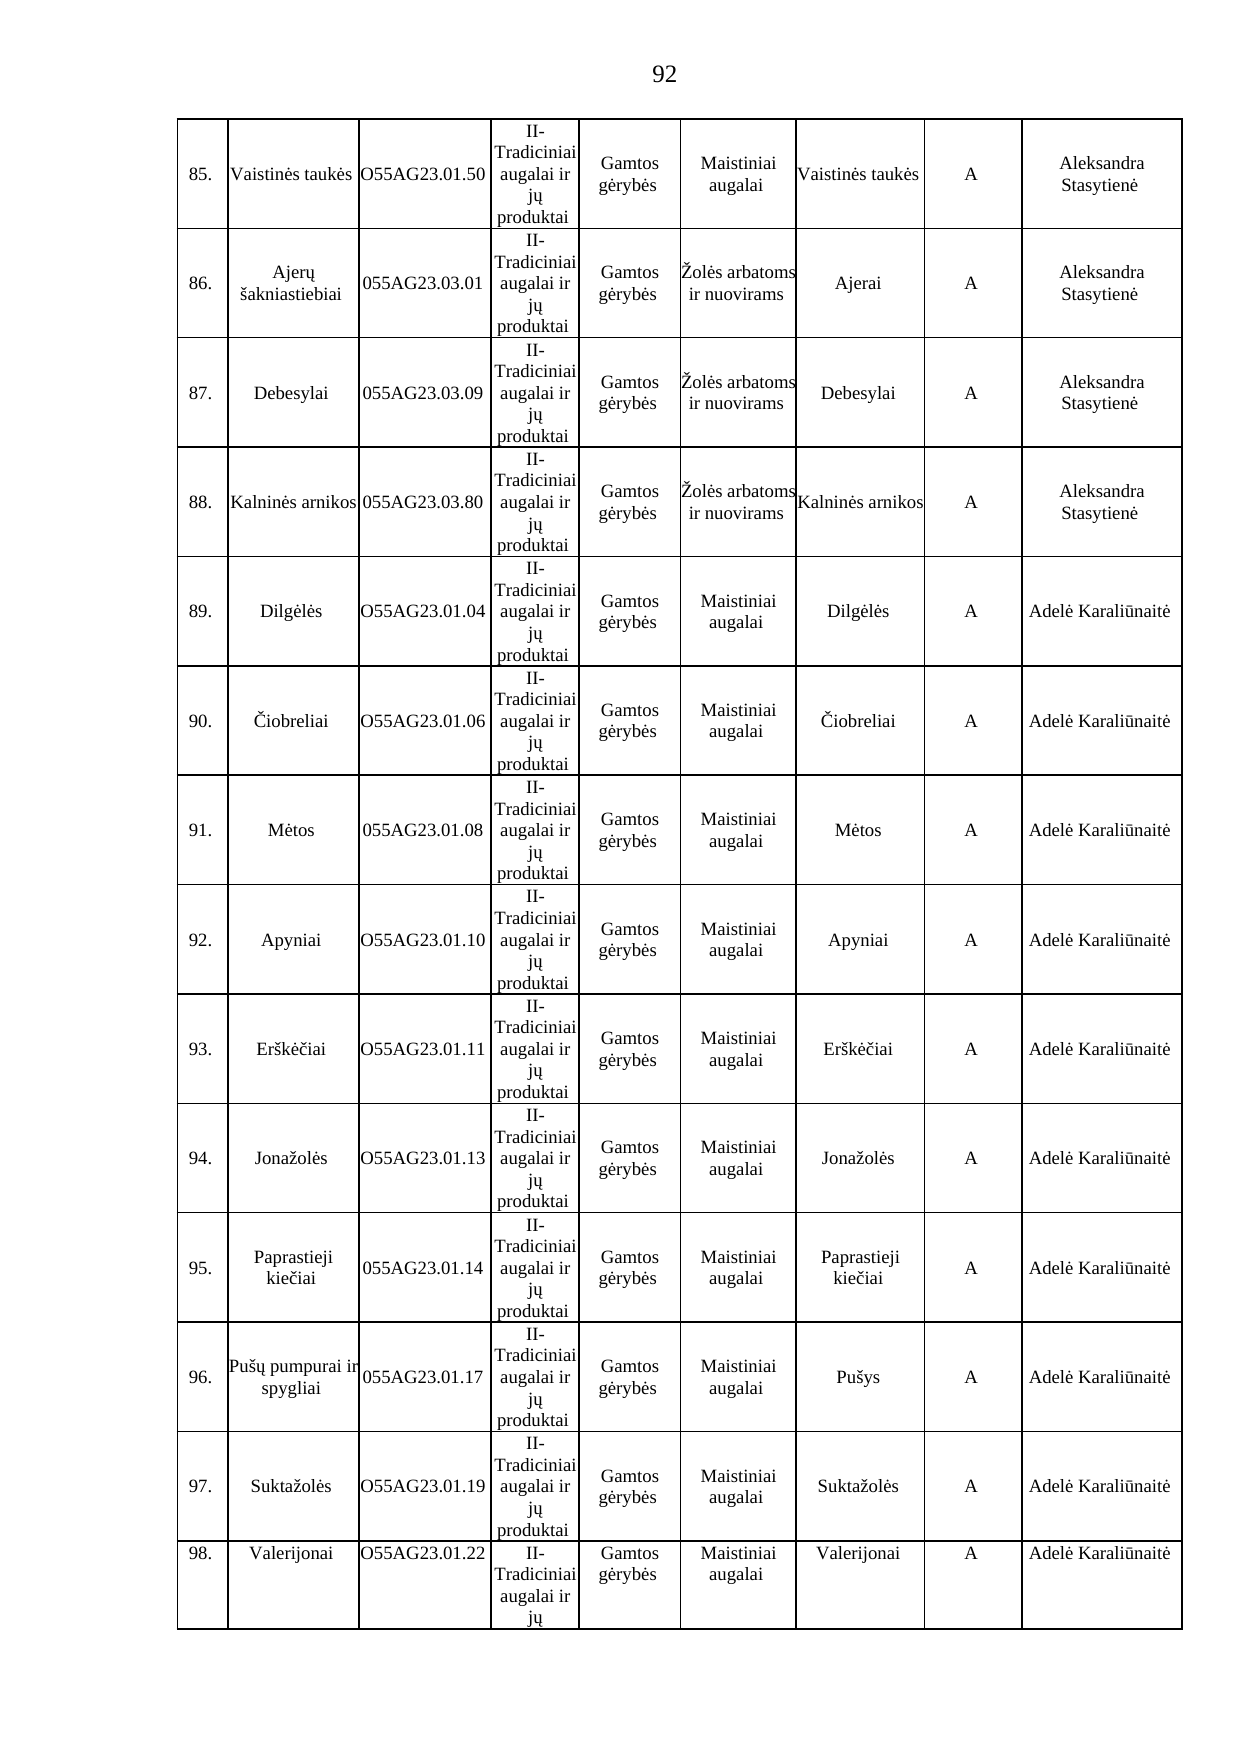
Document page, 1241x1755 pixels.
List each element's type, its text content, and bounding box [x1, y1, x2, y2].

table_cell Adelė Karaliūnaitė [1023, 1323, 1181, 1431]
table_cell 055AG23.03.01 [360, 229, 490, 337]
table_cell II-Tradiciniai augalai ir jų produktai [492, 229, 578, 337]
table_cell Suktažolės [797, 1432, 924, 1540]
table_cell II-Tradiciniai augalai ir jų produktai [492, 1213, 578, 1321]
table_cell Mėtos [229, 776, 358, 884]
table_cell II-Tradiciniai augalai ir jų produktai [492, 557, 578, 665]
table_cell A [925, 120, 1021, 227]
table_cell A [925, 1542, 1021, 1628]
table_cell Paprastieji kiečiai [229, 1213, 358, 1321]
table_cell Ajerai [797, 229, 924, 337]
table_cell Ajerų šakniastiebiai [229, 229, 358, 337]
table_cell Mėtos [797, 776, 924, 884]
table_cell Pušų pumpurai ir spygliai [229, 1323, 358, 1431]
table_cell Gamtos gėrybės [580, 338, 680, 446]
table_cell II-Tradiciniai augalai ir jų produktai [492, 776, 578, 884]
table_cell II-Tradiciniai augalai ir jų produktai [492, 885, 578, 993]
table_cell 97. [178, 1432, 227, 1540]
table_cell A [925, 448, 1021, 556]
table_cell II-Tradiciniai augalai ir jų produktai [492, 1323, 578, 1431]
table_cell Jonažolės [797, 1104, 924, 1212]
table_cell O55AG23.01.22 [360, 1542, 490, 1628]
table_cell Jonažolės [229, 1104, 358, 1212]
table_cell Kalninės arnikos [797, 448, 924, 556]
table_cell Aleksandra Stasytienė [1023, 229, 1181, 337]
table_cell Gamtos gėrybės [580, 776, 680, 884]
table_cell Gamtos gėrybės [580, 1542, 680, 1628]
table_cell Apyniai [797, 885, 924, 993]
table_cell Debesylai [229, 338, 358, 446]
table_cell Adelė Karaliūnaitė [1023, 1432, 1181, 1540]
table_cell A [925, 776, 1021, 884]
table_cell II-Tradiciniai augalai ir jų produktai [492, 448, 578, 556]
table_cell O55AG23.01.06 [360, 667, 490, 774]
table_cell Žolės arbatoms ir nuovirams [681, 338, 795, 446]
table_cell O55AG23.01.13 [360, 1104, 490, 1212]
table_cell II-Tradiciniai augalai ir jų produktai [492, 667, 578, 774]
table_cell Adelė Karaliūnaitė [1023, 776, 1181, 884]
table_cell II-Tradiciniai augalai ir jų [492, 1542, 578, 1628]
table_cell Gamtos gėrybės [580, 229, 680, 337]
table_cell Vaistinės taukės [797, 120, 924, 227]
table_cell A [925, 1104, 1021, 1212]
table_cell 95. [178, 1213, 227, 1321]
table_cell Gamtos gėrybės [580, 1213, 680, 1321]
table_cell Aleksandra Stasytienė [1023, 120, 1181, 227]
table_cell Vaistinės taukės [229, 120, 358, 227]
table_cell Erškėčiai [797, 995, 924, 1102]
table_cell O55AG23.01.10 [360, 885, 490, 993]
table_cell O55AG23.01.19 [360, 1432, 490, 1540]
table_cell A [925, 1432, 1021, 1540]
table_cell Suktažolės [229, 1432, 358, 1540]
table_cell II-Tradiciniai augalai ir jų produktai [492, 995, 578, 1102]
table_cell A [925, 229, 1021, 337]
table_cell Adelė Karaliūnaitė [1023, 1213, 1181, 1321]
table_cell Apyniai [229, 885, 358, 993]
table_cell Čiobreliai [229, 667, 358, 774]
table_cell Erškėčiai [229, 995, 358, 1102]
table_cell A [925, 1213, 1021, 1321]
table_cell II-Tradiciniai augalai ir jų produktai [492, 1104, 578, 1212]
table_cell 96. [178, 1323, 227, 1431]
table_cell Maistiniai augalai [681, 776, 795, 884]
table_cell Adelė Karaliūnaitė [1023, 995, 1181, 1102]
table_cell Gamtos gėrybės [580, 1432, 680, 1540]
table_cell Maistiniai augalai [681, 1432, 795, 1540]
table_cell 055AG23.01.14 [360, 1213, 490, 1321]
table_cell Maistiniai augalai [681, 995, 795, 1102]
table_cell 87. [178, 338, 227, 446]
table_cell Aleksandra Stasytienė [1023, 448, 1181, 556]
table_cell Paprastieji kiečiai [797, 1213, 924, 1321]
table_cell Gamtos gėrybės [580, 448, 680, 556]
table_cell II-Tradiciniai augalai ir jų produktai [492, 120, 578, 227]
table_cell A [925, 338, 1021, 446]
table_cell Maistiniai augalai [681, 1323, 795, 1431]
table_cell 055AG23.03.80 [360, 448, 490, 556]
table_cell Adelė Karaliūnaitė [1023, 667, 1181, 774]
table_cell Maistiniai augalai [681, 1104, 795, 1212]
table_cell A [925, 995, 1021, 1102]
table_cell 055AG23.03.09 [360, 338, 490, 446]
table_cell 85. [178, 120, 227, 227]
table_cell 94. [178, 1104, 227, 1212]
table_cell O55AG23.01.11 [360, 995, 490, 1102]
table_cell A [925, 1323, 1021, 1431]
table_cell Gamtos gėrybės [580, 557, 680, 665]
table_cell 89. [178, 557, 227, 665]
table_cell Čiobreliai [797, 667, 924, 774]
table_cell Gamtos gėrybės [580, 667, 680, 774]
table_cell Adelė Karaliūnaitė [1023, 557, 1181, 665]
table_cell Maistiniai augalai [681, 1213, 795, 1321]
table_cell Dilgėlės [229, 557, 358, 665]
table_cell 98. [178, 1542, 227, 1628]
table_cell Pušys [797, 1323, 924, 1431]
table_cell 055AG23.01.17 [360, 1323, 490, 1431]
table_cell Kalninės arnikos [229, 448, 358, 556]
table_cell II-Tradiciniai augalai ir jų produktai [492, 338, 578, 446]
table_cell Maistiniai augalai [681, 667, 795, 774]
table_cell Adelė Karaliūnaitė [1023, 1104, 1181, 1212]
table_cell A [925, 557, 1021, 665]
table_cell Adelė Karaliūnaitė [1023, 1542, 1181, 1628]
table_cell A [925, 667, 1021, 774]
table_cell Adelė Karaliūnaitė [1023, 885, 1181, 993]
table_cell 90. [178, 667, 227, 774]
table_cell Dilgėlės [797, 557, 924, 665]
table_cell Aleksandra Stasytienė [1023, 338, 1181, 446]
table_cell Gamtos gėrybės [580, 1323, 680, 1431]
table_cell 93. [178, 995, 227, 1102]
table_cell A [925, 885, 1021, 993]
table_cell 91. [178, 776, 227, 884]
table_cell Maistiniai augalai [681, 120, 795, 227]
table_cell 86. [178, 229, 227, 337]
table_cell 92. [178, 885, 227, 993]
table_cell Žolės arbatoms ir nuovirams [681, 229, 795, 337]
table_cell Valerijonai [229, 1542, 358, 1628]
table_cell Žolės arbatoms ir nuovirams [681, 448, 795, 556]
table_cell Maistiniai augalai [681, 885, 795, 993]
table_cell O55AG23.01.50 [360, 120, 490, 227]
table_cell 88. [178, 448, 227, 556]
table_cell Gamtos gėrybės [580, 120, 680, 227]
table_cell 055AG23.01.08 [360, 776, 490, 884]
table_cell Gamtos gėrybės [580, 1104, 680, 1212]
table_cell Maistiniai augalai [681, 1542, 795, 1628]
table_cell Debesylai [797, 338, 924, 446]
table_cell II-Tradiciniai augalai ir jų produktai [492, 1432, 578, 1540]
table_cell Maistiniai augalai [681, 557, 795, 665]
table_cell Gamtos gėrybės [580, 885, 680, 993]
table_cell Valerijonai [797, 1542, 924, 1628]
table_cell O55AG23.01.04 [360, 557, 490, 665]
table_cell Gamtos gėrybės [580, 995, 680, 1102]
